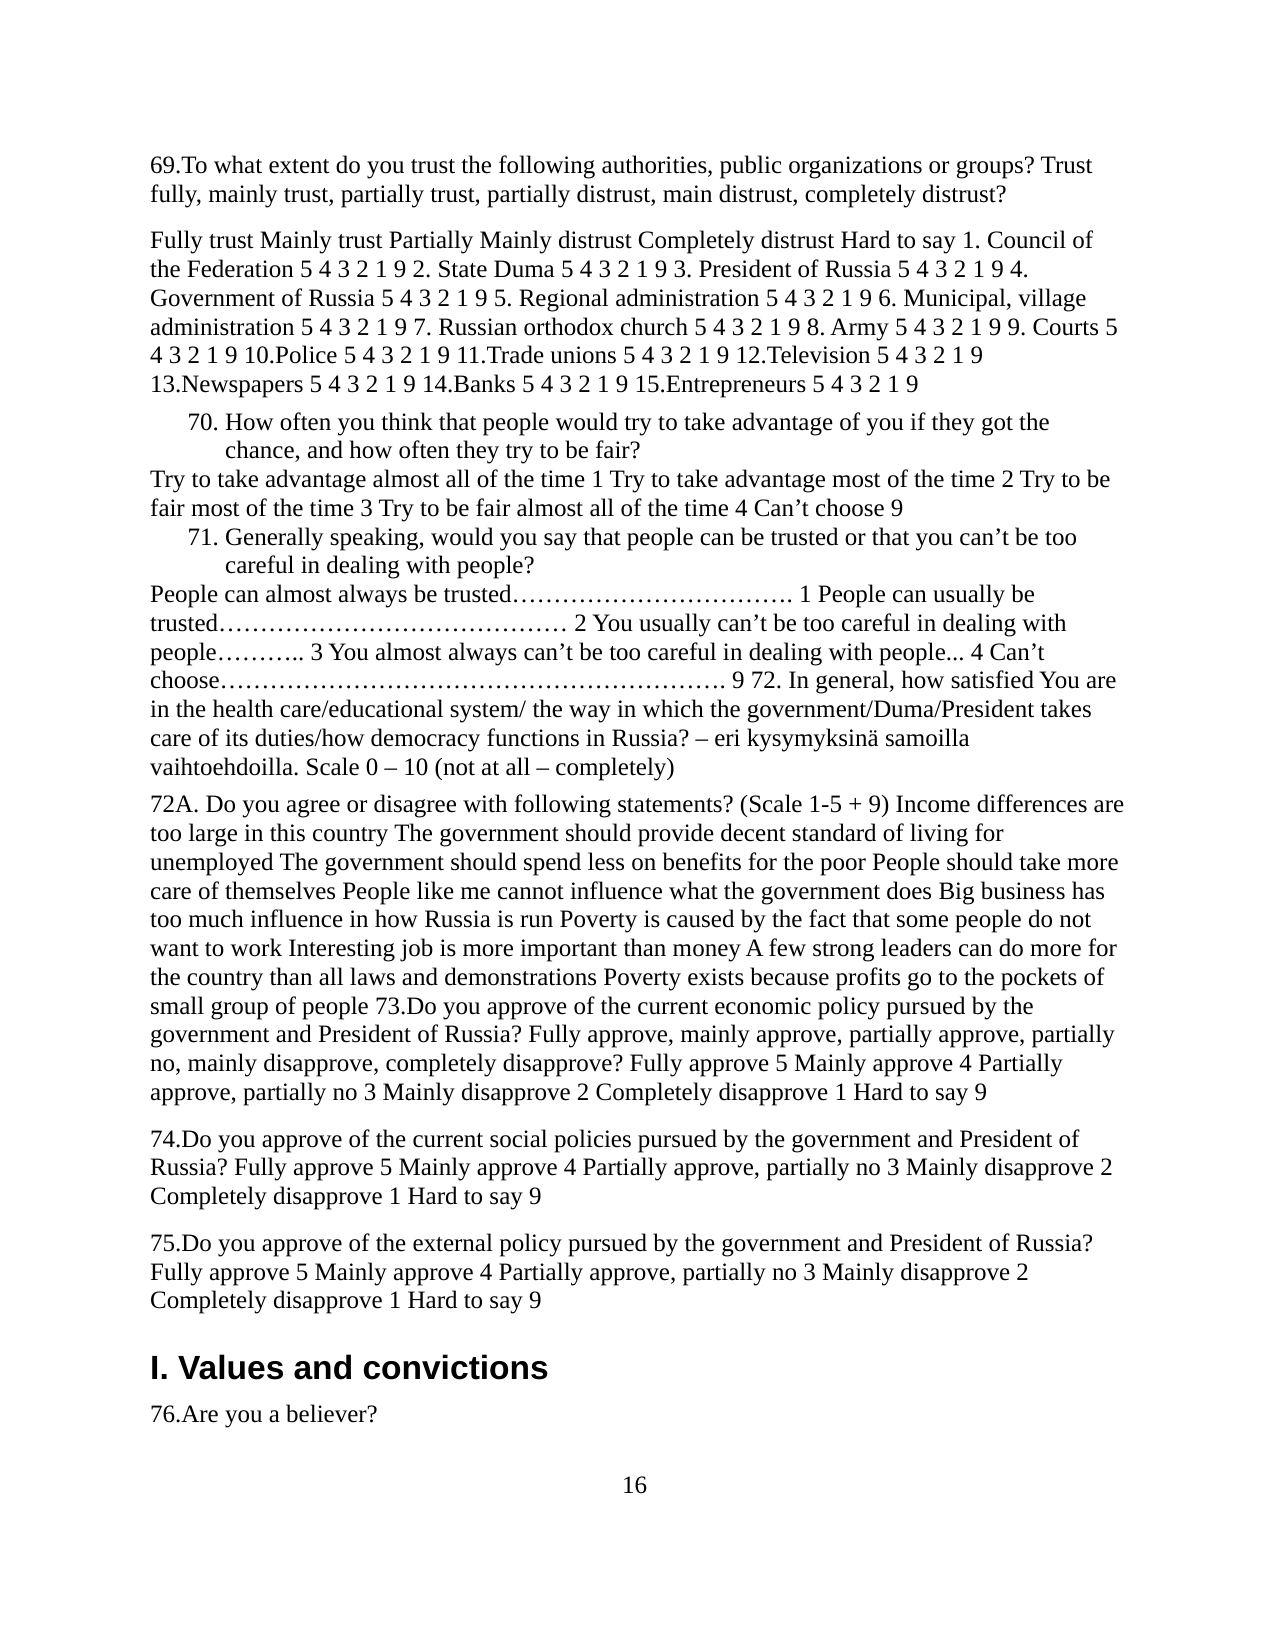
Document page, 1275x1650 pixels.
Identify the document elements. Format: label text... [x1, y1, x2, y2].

text Fully trust Mainly trust Partially Mainly distrust Completely distrust Hard to say 1. Council of the Federation 5 4 3 2 1 9 2. State Duma 5 4 3 2 1 9 3. President of Russia 5 4 3 2 1 9 4. Government of Russia 5 4 3 2 1 9 5. Regional administration 5 4 3 2 1 9 6. Municipal, village administration 5 4 3 2 1 9 7. Russian orthodox church 5 4 3 2 1 9 8. Army 5 4 3 2 1 9 9. Courts 5 4 3 2 1 9 10.Police 5 4 3 2 1 9 11.Trade unions 5 4 3 2 1 9 12.Television 5 4 3 2 1 9 13.Newspapers 5 4 3 2 1 9 14.Banks 5 4 3 2 1 9 15.Entrepreneurs 5 4 3 2 1 9 [150, 225, 1125, 398]
text Try to take advantage almost all of the time 1 Try to take advantage most of the time 2 Try to be fair most of the time 3 Try to be fair almost all of the time 4 Can’t choose 9 [150, 464, 1125, 522]
subtitle I. Values and convictions [150, 1348, 1125, 1387]
text 74.Do you approve of the current social policies pursued by the government and President of Russia? Fully approve 5 Mainly approve 4 Partially approve, partially no 3 Mainly disapprove 2 Completely disapprove 1 Hard to say 9 [150, 1124, 1125, 1210]
text 75.Do you approve of the external policy pursued by the government and President of Russia? Fully approve 5 Mainly approve 4 Partially approve, partially no 3 Mainly disapprove 2 Completely disapprove 1 Hard to say 9 [150, 1228, 1125, 1314]
text 76.Are you a believer? [150, 1399, 1125, 1428]
list How often you think that people would try to take advantage of you if they got the chance, and how often they try to be fair? [187, 407, 1125, 464]
text People can almost always be trusted……………………………. 1 People can usually be trusted…………………………………… 2 You usually can’t be too careful in dealing with people……….. 3 You almost always can’t be too careful in dealing with people... 4 Can’t choose……………………………………………………. 9 72. In general, how satisfied You are in the health care/educational system/ the way in which the government/Duma/President takes care of its duties/how democracy functions in Russia? – eri kysymyksinä samoilla vaihtoehdoilla. Scale 0 – 10 (not at all – completely) [150, 579, 1125, 781]
text 72A. Do you agree or disagree with following statements? (Scale 1-5 + 9) Income differences are too large in this country The government should provide decent standard of living for unemployed The government should spend less on benefits for the poor People should take more care of themselves People like me cannot influence what the government does Big business has too much influence in how Russia is run Poverty is caused by the fact that some people do not want to work Interesting job is more important than money A few strong leaders can do more for the country than all laws and demonstrations Poverty exists because profits go to the pockets of small group of people 73.Do you approve of the current economic policy pursued by the government and President of Russia? Fully approve, mainly approve, partially approve, partially no, mainly disapprove, completely disapprove? Fully approve 5 Mainly approve 4 Partially approve, partially no 3 Mainly disapprove 2 Completely disapprove 1 Hard to say 9 [150, 789, 1125, 1106]
text 69.To what extent do you trust the following authorities, public organizations or groups? Trust fully, mainly trust, partially trust, partially distrust, main distrust, completely distrust? [150, 150, 1125, 207]
list Generally speaking, would you say that people can be trusted or that you can’t be too careful in dealing with people? [187, 522, 1125, 579]
